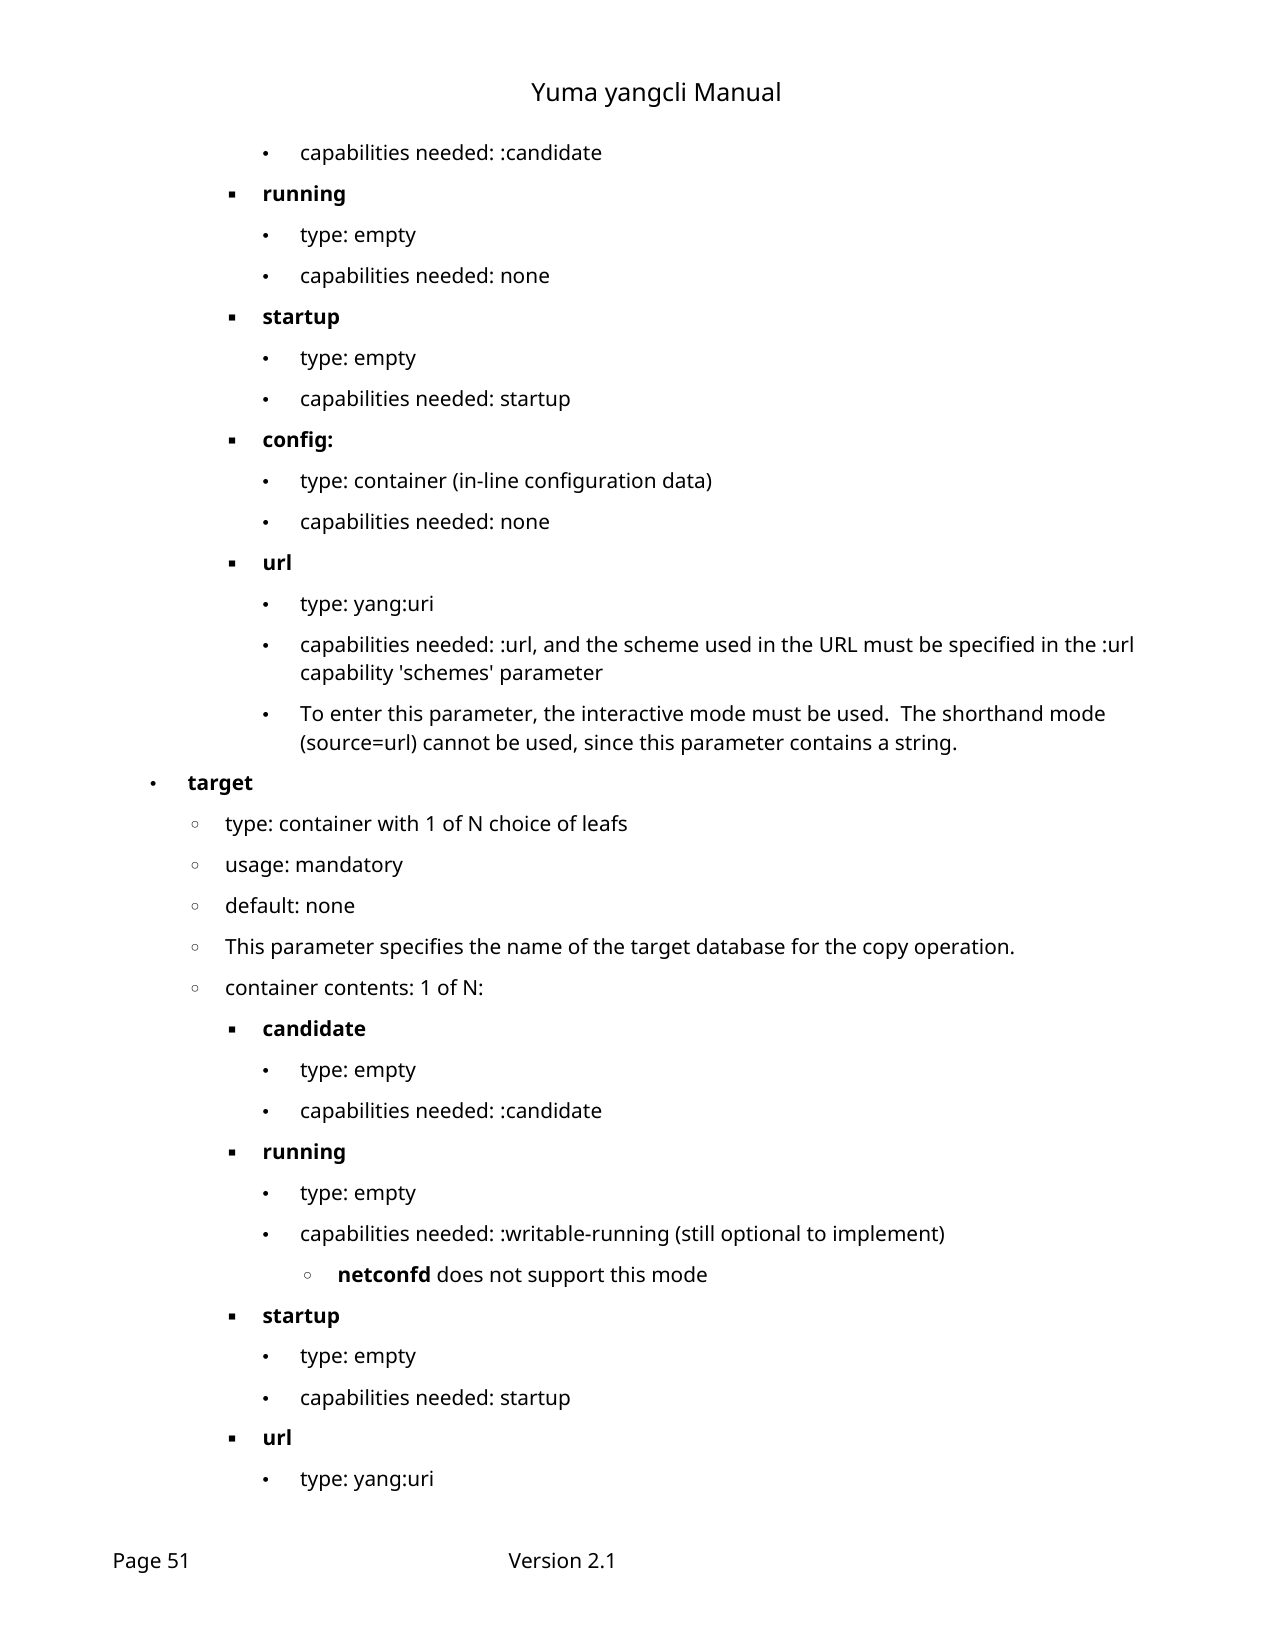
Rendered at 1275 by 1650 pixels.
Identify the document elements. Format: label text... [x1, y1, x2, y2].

list running [225, 179, 1200, 208]
list type: empty [262, 220, 1200, 249]
list capabilities needed: startup [262, 1383, 1200, 1411]
list startup [225, 302, 1200, 331]
list running [225, 1137, 1200, 1165]
list type: empty [262, 1342, 1200, 1370]
list target [150, 768, 1200, 797]
list type: empty [262, 1055, 1200, 1083]
list To enter this parameter, the interactive mode must be used. The shorthand mode (source=url) cannot be used, since this parameter contains a string. [262, 699, 1200, 756]
list candidate [225, 1014, 1200, 1043]
list type: empty [262, 1178, 1200, 1206]
list usage: mandatory [187, 850, 1200, 879]
list type: yang:uri [262, 1464, 1200, 1493]
list capabilities needed: :writable-running (still optional to implement) [262, 1219, 1200, 1247]
list url [225, 548, 1200, 576]
list config: [225, 425, 1200, 453]
list container contents: 1 of N: [187, 973, 1200, 1002]
list type: empty [262, 343, 1200, 372]
list startup [225, 1301, 1200, 1329]
list capabilities needed: none [262, 261, 1200, 290]
list type: container with 1 of N choice of leafs [187, 809, 1200, 838]
list url [225, 1423, 1200, 1452]
list This parameter specifies the name of the target database for the copy operation. [187, 932, 1200, 961]
list default: none [187, 891, 1200, 920]
list capabilities needed: :candidate [262, 138, 1200, 167]
list netconfd does not support this mode [300, 1260, 1200, 1288]
list capabilities needed: startup [262, 384, 1200, 413]
list type: container (in-line configuration data) [262, 466, 1200, 494]
list capabilities needed: :candidate [262, 1096, 1200, 1124]
list capabilities needed: none [262, 507, 1200, 535]
list capabilities needed: :url, and the scheme used in the URL must be specified in the :url capability 'schemes' parameter [262, 630, 1200, 687]
list type: yang:uri [262, 589, 1200, 617]
